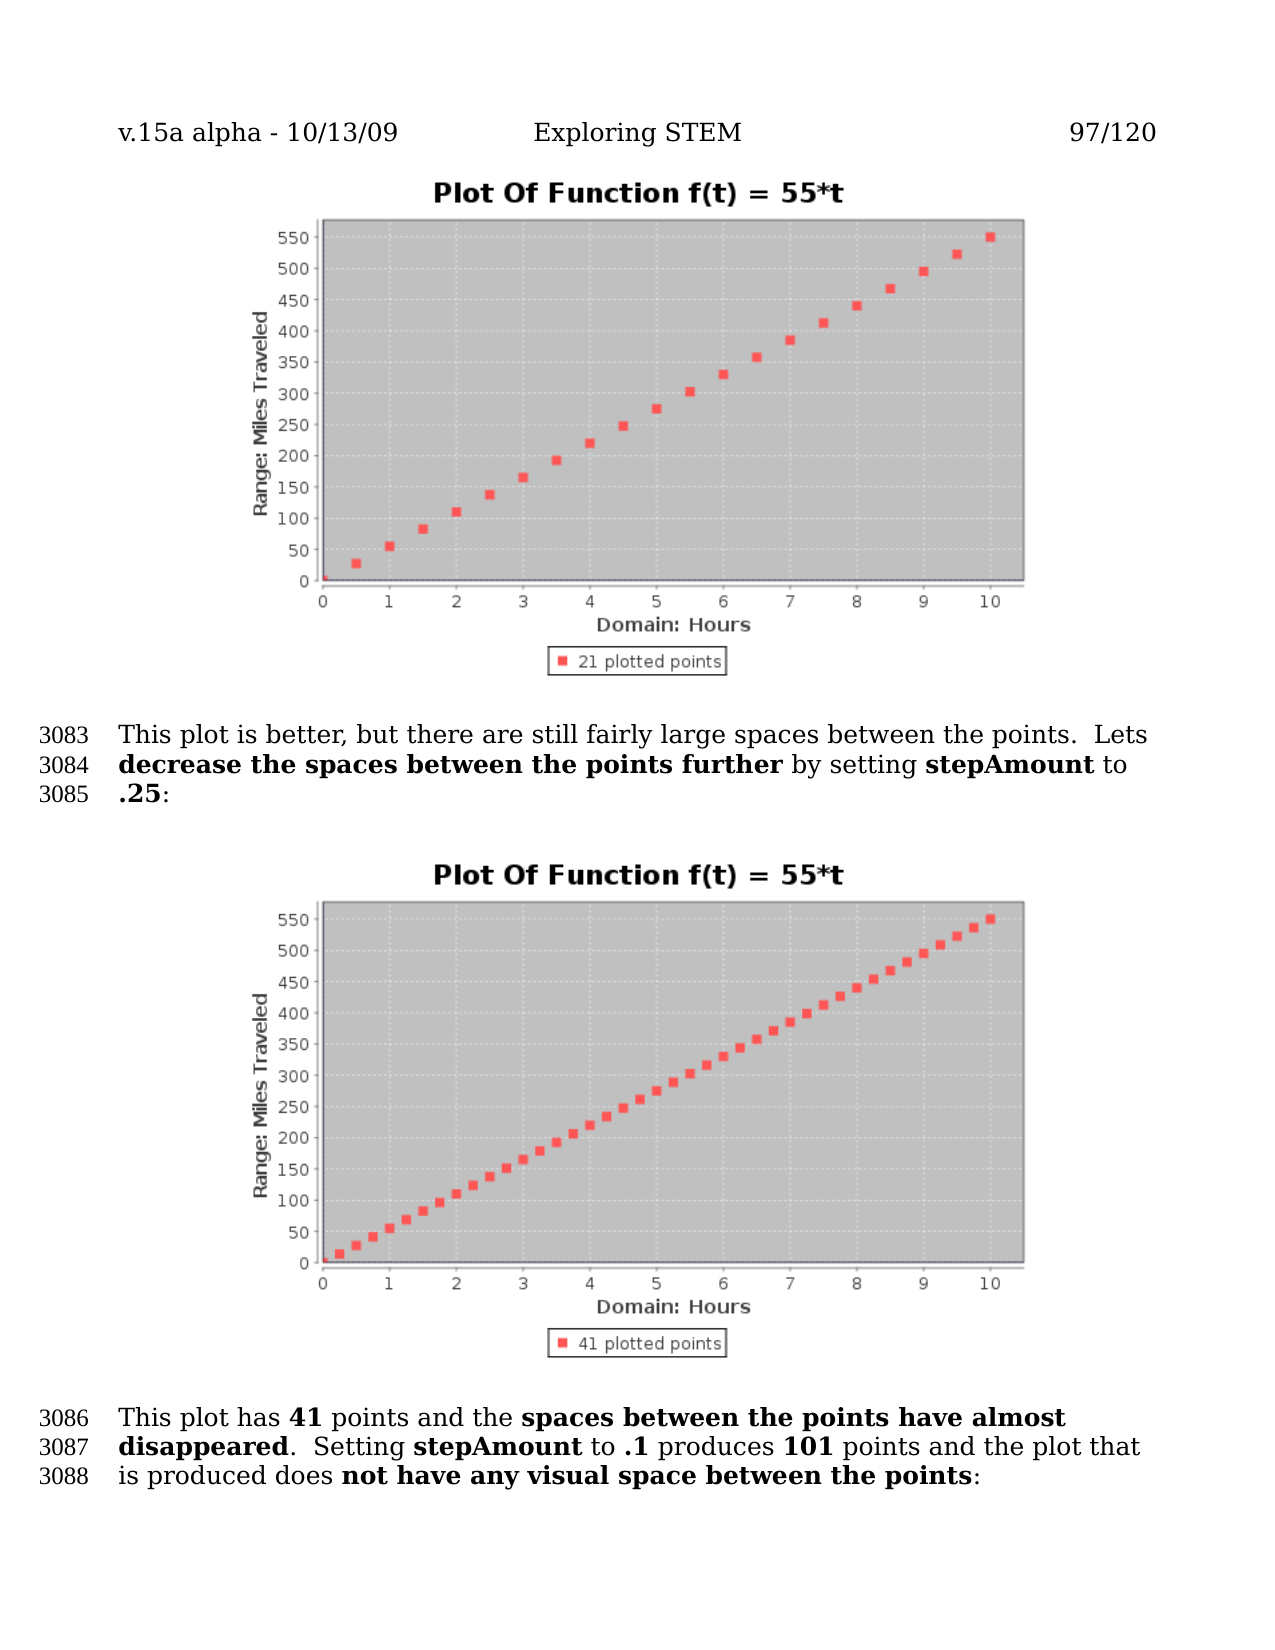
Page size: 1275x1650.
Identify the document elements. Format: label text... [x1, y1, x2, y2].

picture [235, 176, 1040, 677]
text This plot has 41 points and the spaces between the points have almost disappeared. Setting stepAmount to .1 produces 101 points and the plot that is produced does not have any visual space between the points: [118, 1403, 1157, 1491]
picture [235, 858, 1040, 1359]
text This plot is better, but there are still fairly large spaces between the points. Lets decrease the spaces between the points further by setting stepAmount to .25: [118, 721, 1157, 808]
